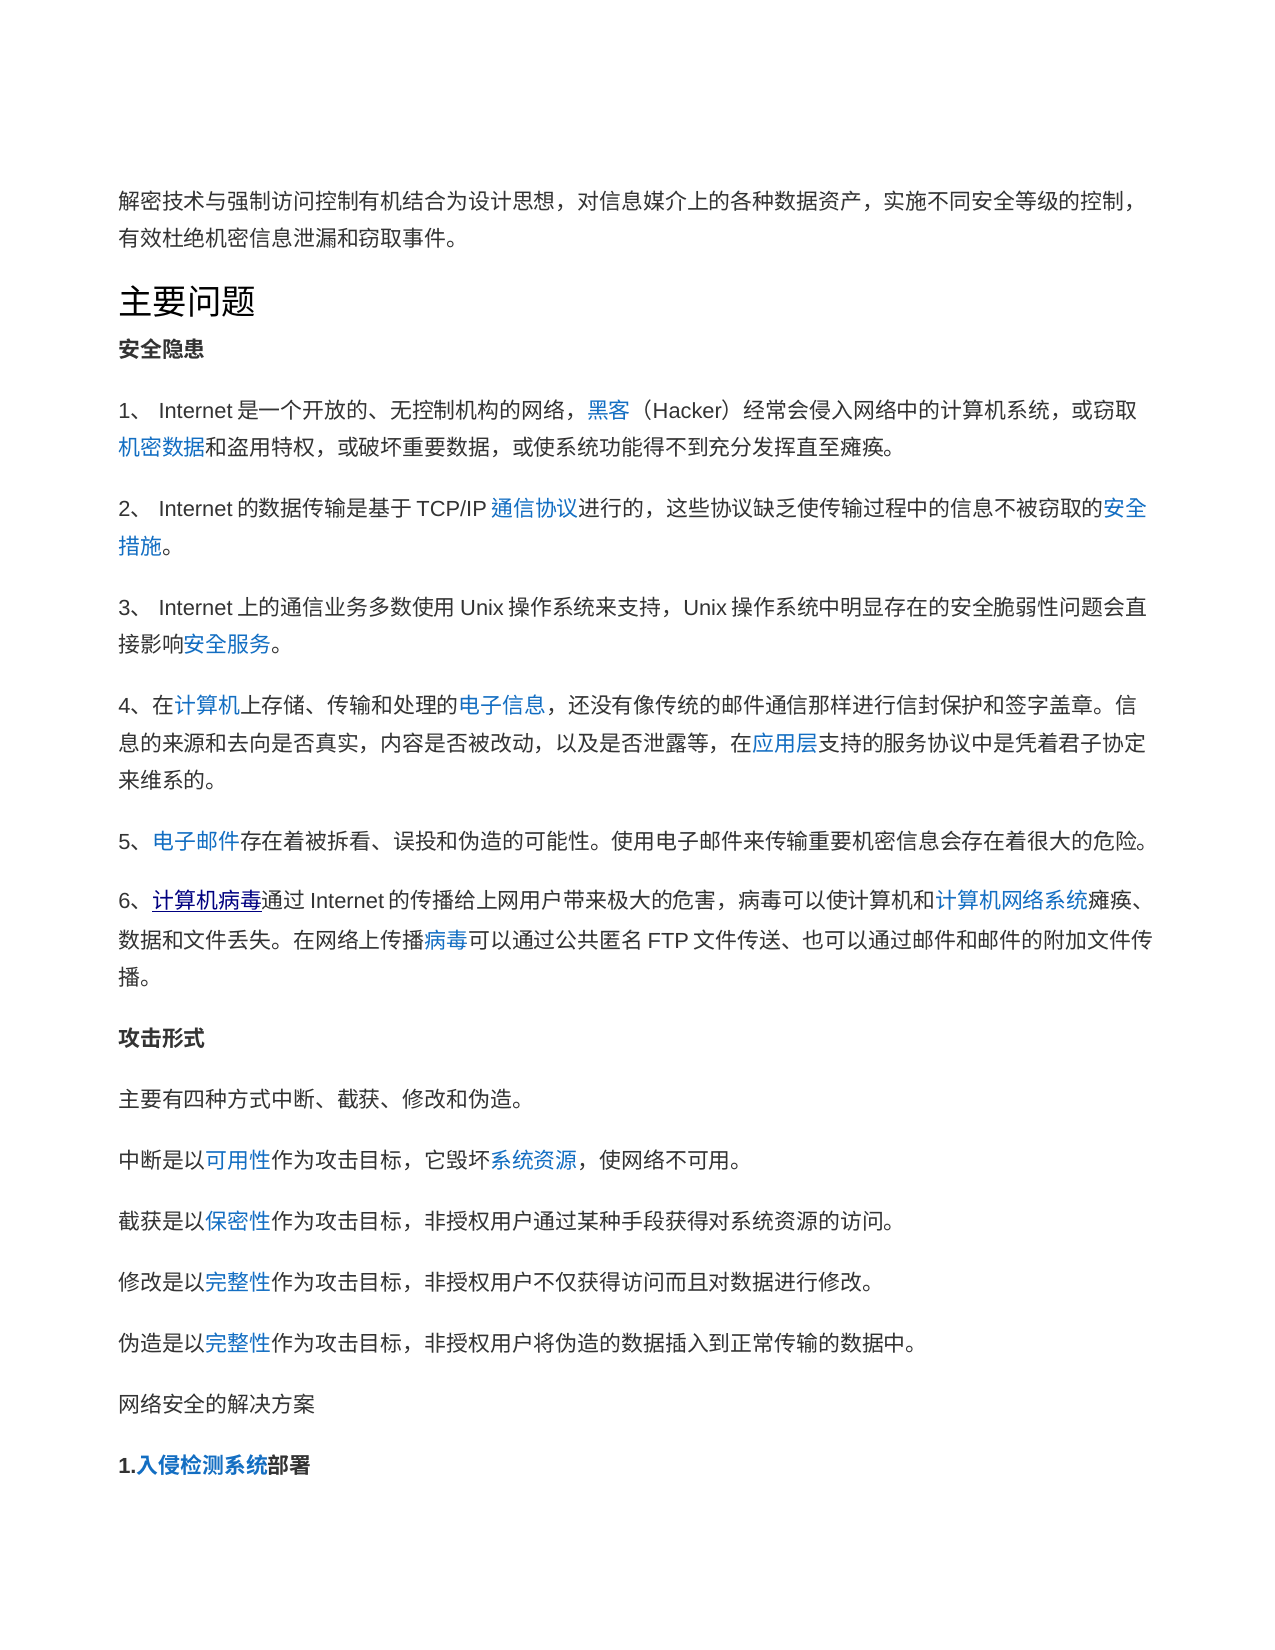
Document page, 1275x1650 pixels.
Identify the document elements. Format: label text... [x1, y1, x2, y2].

list 1、 Internet是一个开放的、无控制机构的网络，黑客（Hacker）经常会侵入网络中的计算机系统，或窃取机密数据和盗用特权，或破坏重要数据，或使系统功能得不到充分发挥直至瘫痪。 [118, 386, 1157, 461]
list 截获是以保密性作为攻击目标，非授权用户通过某种手段获得对系统资源的访问。 [118, 1196, 1157, 1234]
list 3、 Internet上的通信业务多数使用Unix操作系统来支持，Unix操作系统中明显存在的安全脆弱性问题会直接影响安全服务。 [118, 582, 1157, 657]
list 安全隐患 [118, 324, 1157, 362]
list 解密技术与强制访问控制有机结合为设计思想，对信息媒介上的各种数据资产，实施不同安全等级的控制，有效杜绝机密信息泄漏和窃取事件。 [118, 176, 1157, 251]
list 攻击形式 [118, 1014, 1157, 1051]
list 2、 Internet的数据传输是基于TCP/IP通信协议进行的，这些协议缺乏使传输过程中的信息不被窃取的安全措施。 [118, 484, 1157, 559]
subtitle 主要问题 [118, 275, 1157, 324]
list 4、在计算机上存储、传输和处理的电子信息，还没有像传统的邮件通信那样进行信封保护和签字盖章。信息的来源和去向是否真实，内容是否被改动，以及是否泄露等，在应用层支持的服务协议中是凭着君子协定来维系的。 [118, 681, 1157, 793]
list 修改是以完整性作为攻击目标，非授权用户不仅获得访问而且对数据进行修改。 [118, 1257, 1157, 1295]
list 中断是以可用性作为攻击目标，它毁坏系统资源，使网络不可用。 [118, 1136, 1157, 1173]
list 主要有四种方式中断、截获、修改和伪造。 [118, 1074, 1157, 1112]
list 网络安全的解决方案 [118, 1379, 1157, 1417]
list 1.入侵检测系统部署 [118, 1440, 1157, 1478]
list 6、计算机病毒通过Internet的传播给上网用户带来极大的危害，病毒可以使计算机和计算机网络系统瘫痪、数据和文件丢失。在网络上传播病毒可以通过公共匿名FTP文件传送、也可以通过邮件和邮件的附加文件传播。 [118, 878, 1157, 990]
list 伪造是以完整性作为攻击目标，非授权用户将伪造的数据插入到正常传输的数据中。 [118, 1318, 1157, 1356]
list 5、电子邮件存在着被拆看、误投和伪造的可能性。使用电子邮件来传输重要机密信息会存在着很大的危险。 [118, 817, 1157, 854]
